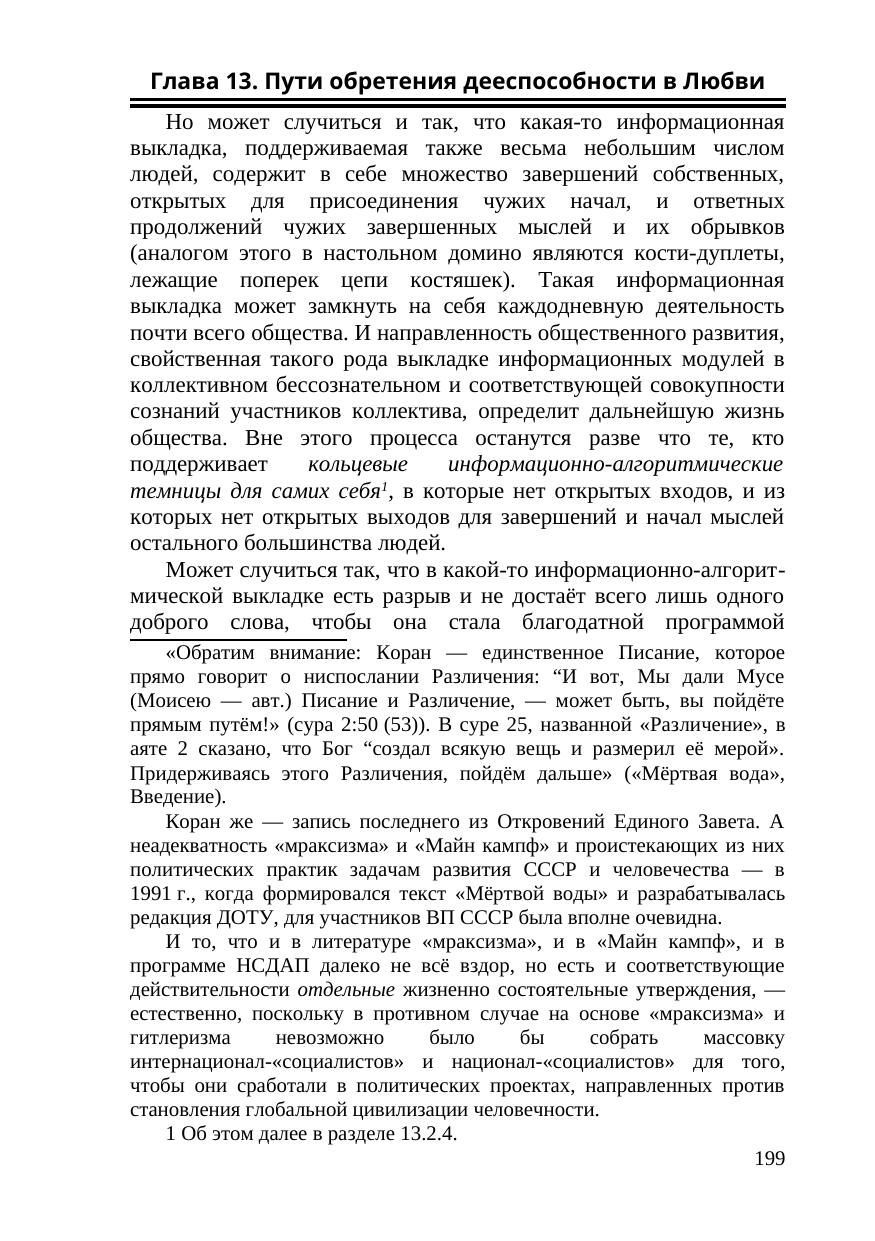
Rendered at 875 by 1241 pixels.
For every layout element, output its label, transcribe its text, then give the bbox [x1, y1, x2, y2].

text Но может случиться и так, что какая-то информационная выкладка, поддерживаемая также весьма небольшим числом людей, содержит в себе множество завершений собственных, открытых для присоединения чужих начал, и ответных продолжений чужих завершенных мыслей и их обрывков (аналогом этого в настольном домино являются кости-дуплеты, лежащие поперек цепи костяшек). Такая информационная выкладка может замкнуть на себя каждодневную деятельность почти всего общества. И направленность общественного развития, свойственная такого рода выкладке информационных модулей в коллективном бессознательном и соответствующей совокупности сознаний участников коллектива, определит дальнейшую жизнь общества. Вне этого процесса останутся разве что те, кто поддерживает кольцевые информационно-алгоритмические темницы для самих себя, в которые нет открытых входов, и из которых нет открытых выходов для завершений и начал мыслей остального большинства людей. [130, 108, 786, 556]
text «Обратим внимание: Коран — единственное Писание, которое прямо говорит о ниспослании Различения: “И вот, Мы дали Мусе (Моисею — авт.) Писание и Различение, — может быть, вы пойдёте прямым путём!» (сура 2:50 (53)). В суре 25, названной «Раз­ли­че­ние», в аяте 2 сказано, что Бог “создал всякую вещь и размерил её мерой». Придерживаясь этого Различения, пойдём дальше» («Мёртвая вода», Введение). [130, 640, 786, 808]
text Об этом далее в разделе 13.2.4. [130, 1121, 786, 1145]
text Коран же — запись последнего из Откровений Единого Завета. А неадекватность «мраксизма» и «Майн кампф» и проистекающих из них политических практик задачам развития СССР и человечества — в 1991 г., когда формировался текст «Мёртвой воды» и разрабатывалась редакция ДОТУ, для участников ВП СССР была вполне очевидна. [130, 808, 786, 929]
text И то, что и в литературе «мраксизма», и в «Майн кампф», и в программе НСДАП далеко не всё вздор, но есть и соответствующие действительности отдельные жизненно состоятельные утверждения, — естественно, поскольку в противном случае на основе «мраксизма» и гитлеризма невозможно было бы собрать массовку интернационал-«социалис­тов» и национал-«социалис­тов» для того, чтобы они сработали в политических проектах, направленных против становления глобальной цивилизации человечности. [130, 929, 786, 1121]
text Может случиться так, что в какой-то информационно-алгорит­ми­ческой выкладке есть разрыв и не достаёт всего лишь одного доброго слова, чтобы она стала благодатной программой [130, 556, 786, 635]
